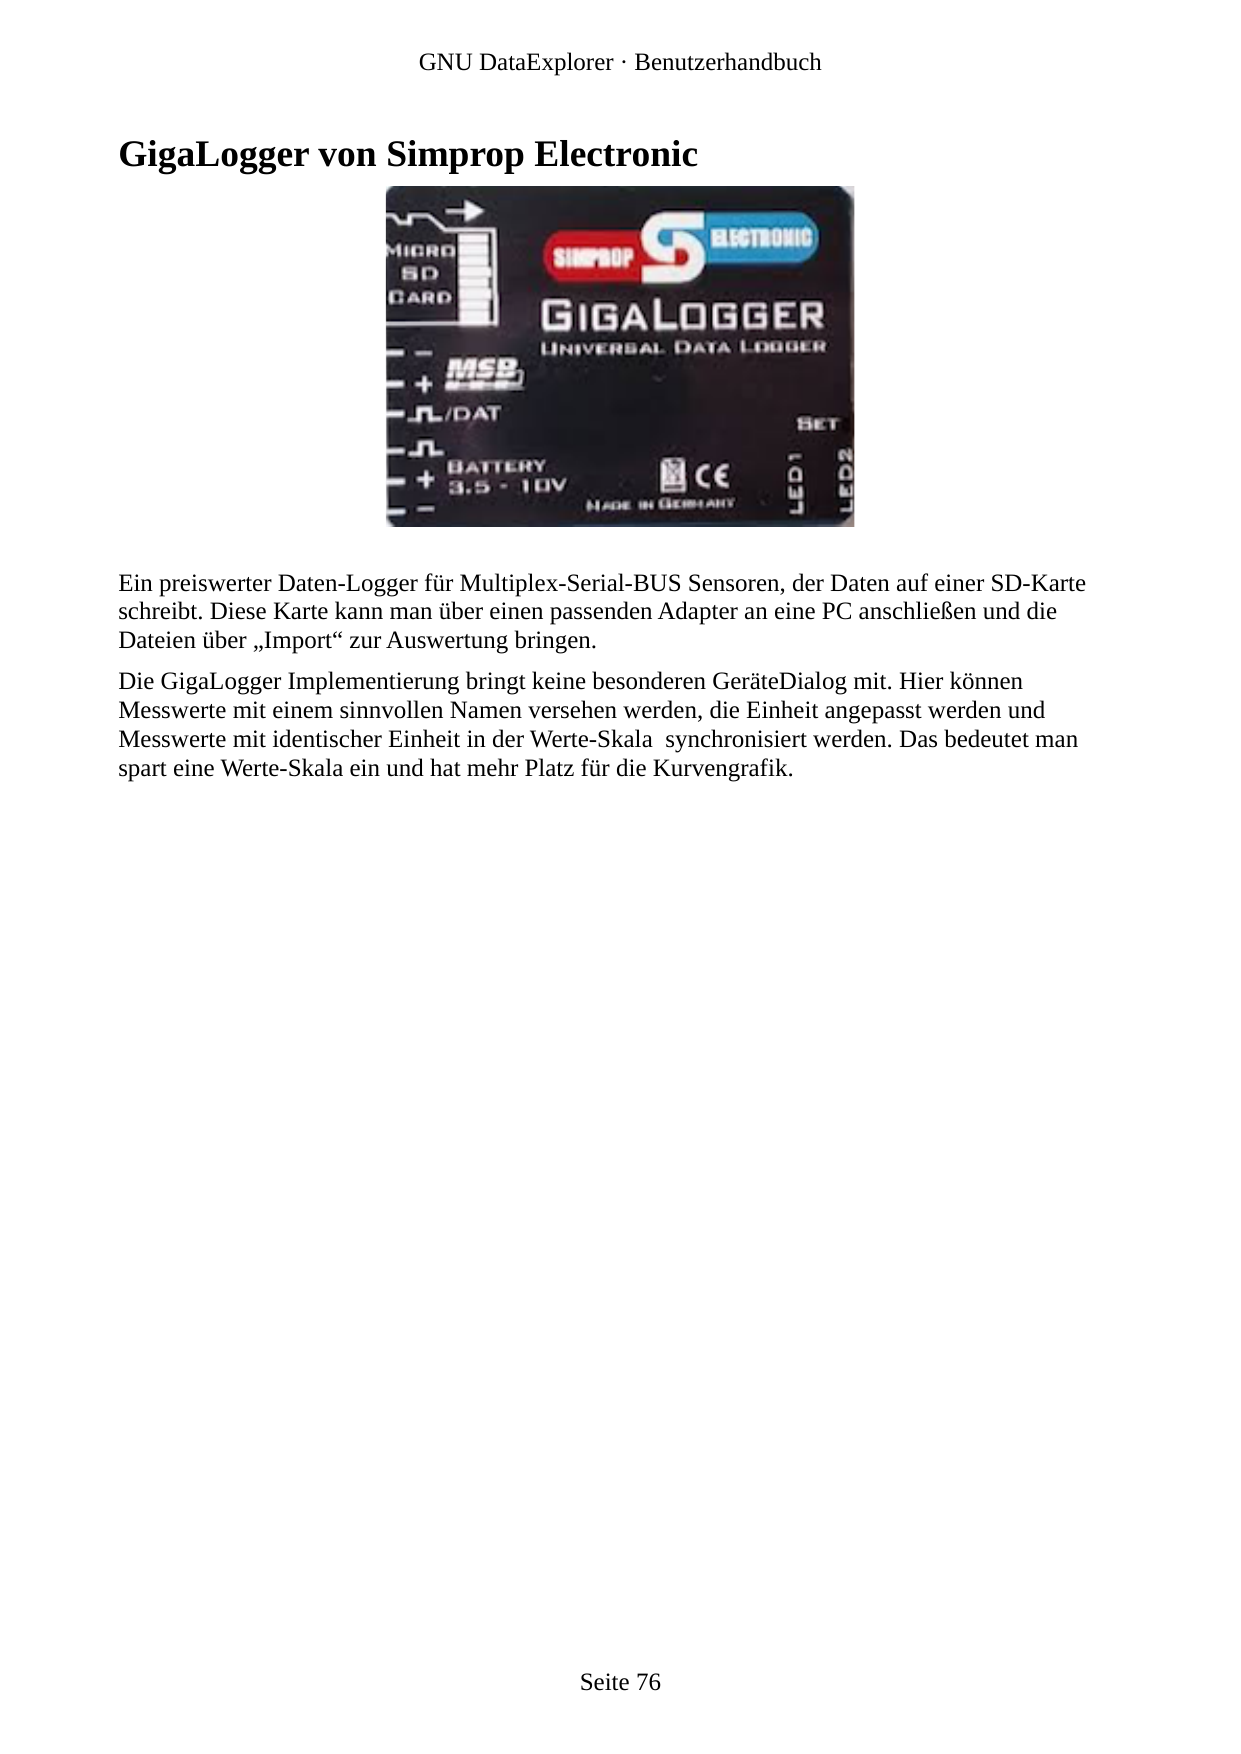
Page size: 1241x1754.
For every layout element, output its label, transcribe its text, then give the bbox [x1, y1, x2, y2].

text Ein preiswerter Daten-Logger für Multiplex-Serial-BUS Sensoren, der Daten auf einer SD-Karte schreibt. Diese Karte kann man über einen passenden Adapter an eine PC anschließen und die Dateien über „Import“ zur Auswertung bringen. [118, 568, 1122, 654]
picture [385, 186, 855, 527]
subtitle GigaLogger von Simprop Electronic [118, 131, 1122, 174]
text Die GigaLogger Implementierung bringt keine besonderen GeräteDialog mit. Hier können Messwerte mit einem sinnvollen Namen versehen werden, die Einheit angepasst werden und Messwerte mit identischer Einheit in der Werte-Skala synchronisiert werden. Das bedeutet man spart eine Werte-Skala ein und hat mehr Platz für die Kurvengrafik. [118, 666, 1122, 781]
